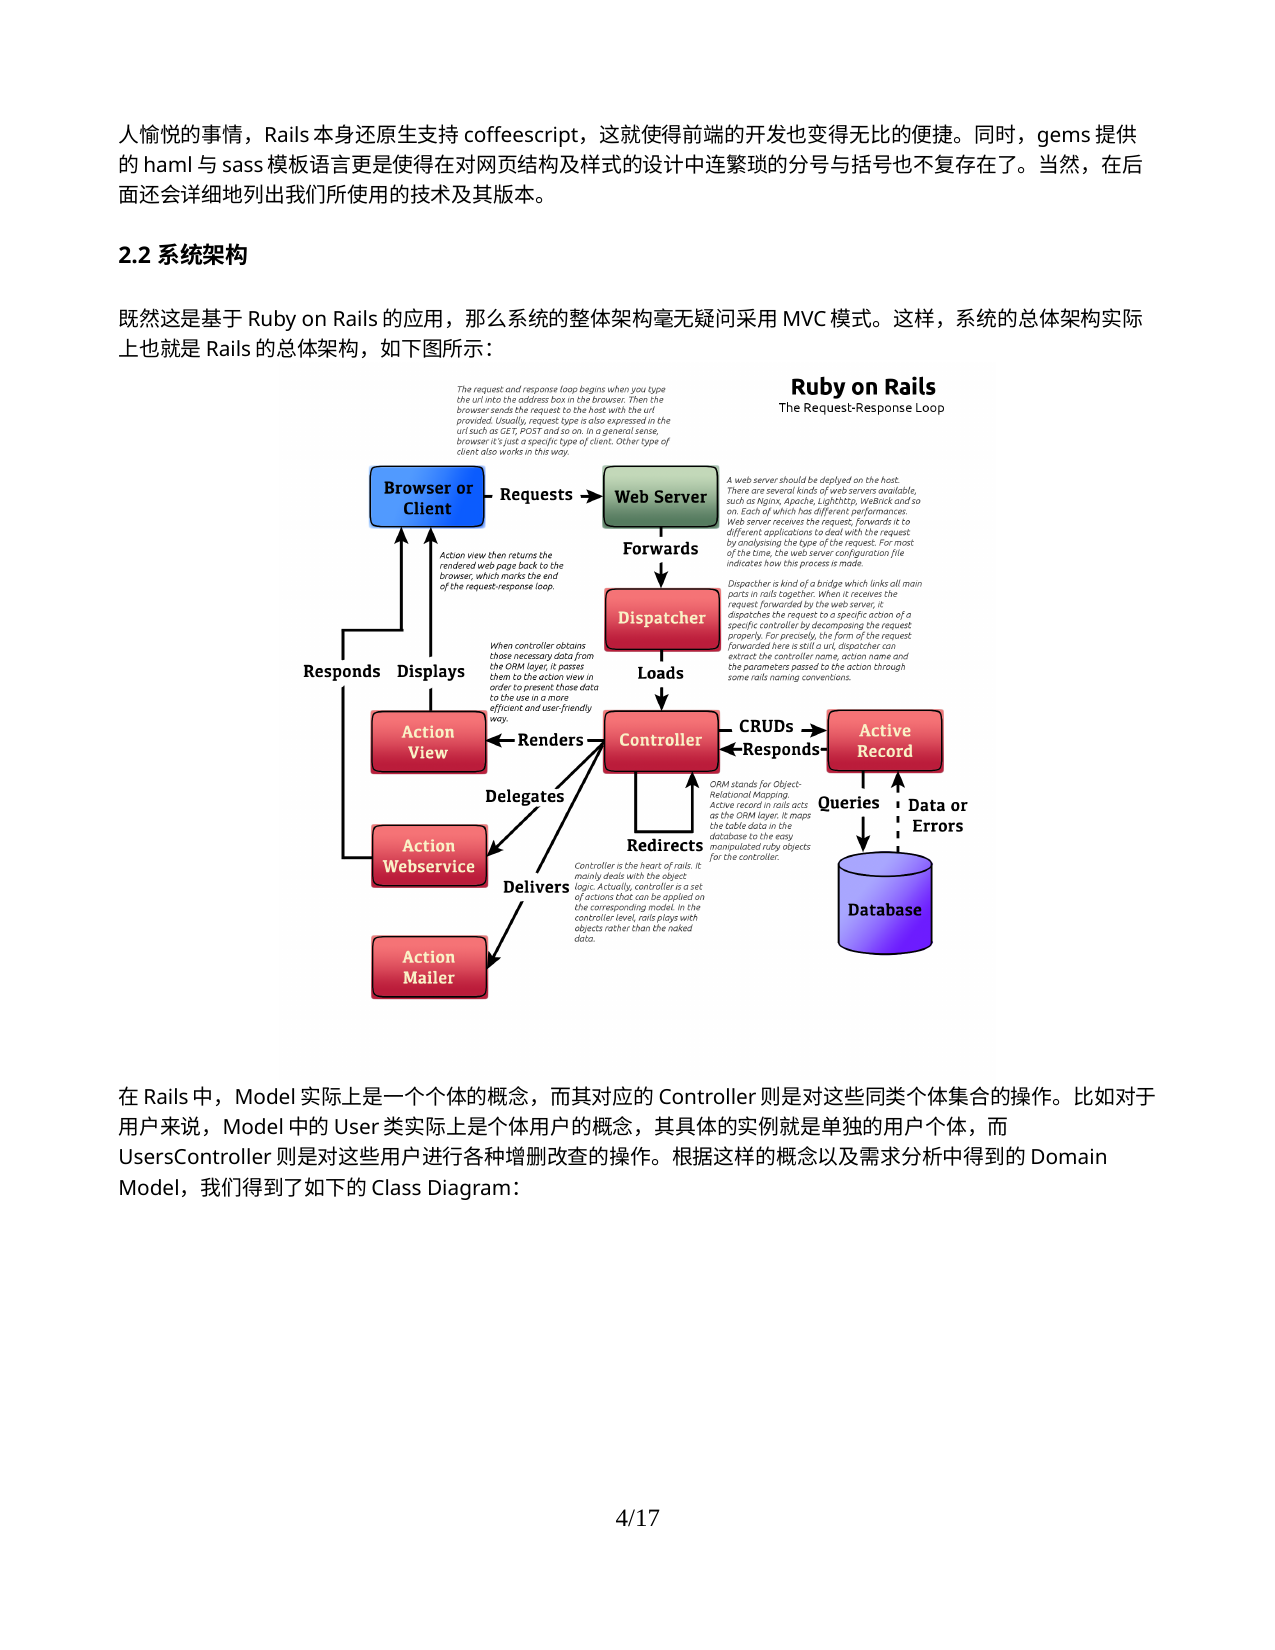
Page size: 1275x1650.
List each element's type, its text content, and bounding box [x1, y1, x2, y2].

text 2.2 系统架构 [118, 237, 1157, 271]
text 人愉悦的事情，Rails本身还原生支持coffeescript，这就使得前端的开发也变得无比的便捷。同时，gems提供的haml与sass模板语言更是使得在对网页结构及样式的设计中连繁琐的分号与括号也不复存在了。当然，在后面还会详细地列出我们所使用的技术及其版本。 [118, 118, 1157, 209]
text 既然这是基于Ruby on Rails的应用，那么系统的整体架构毫无疑问采用MVC模式。这样，系统的总体架构实际上也就是Rails的总体架构，如下图所示： [118, 302, 1157, 363]
text 在Rails中，Model实际上是一个个体的概念，而其对应的Controller则是对这些同类个体集合的操作。比如对于用户来说，Model中的User类实际上是个体用户的概念，其具体的实例就是单独的用户个体，而UsersController则是对这些用户进行各种增删改查的操作。根据这样的概念以及需求分析中得到的Domain Model，我们得到了如下的Class Diagram： [118, 907, 1157, 1201]
picture [278, 362, 997, 1080]
